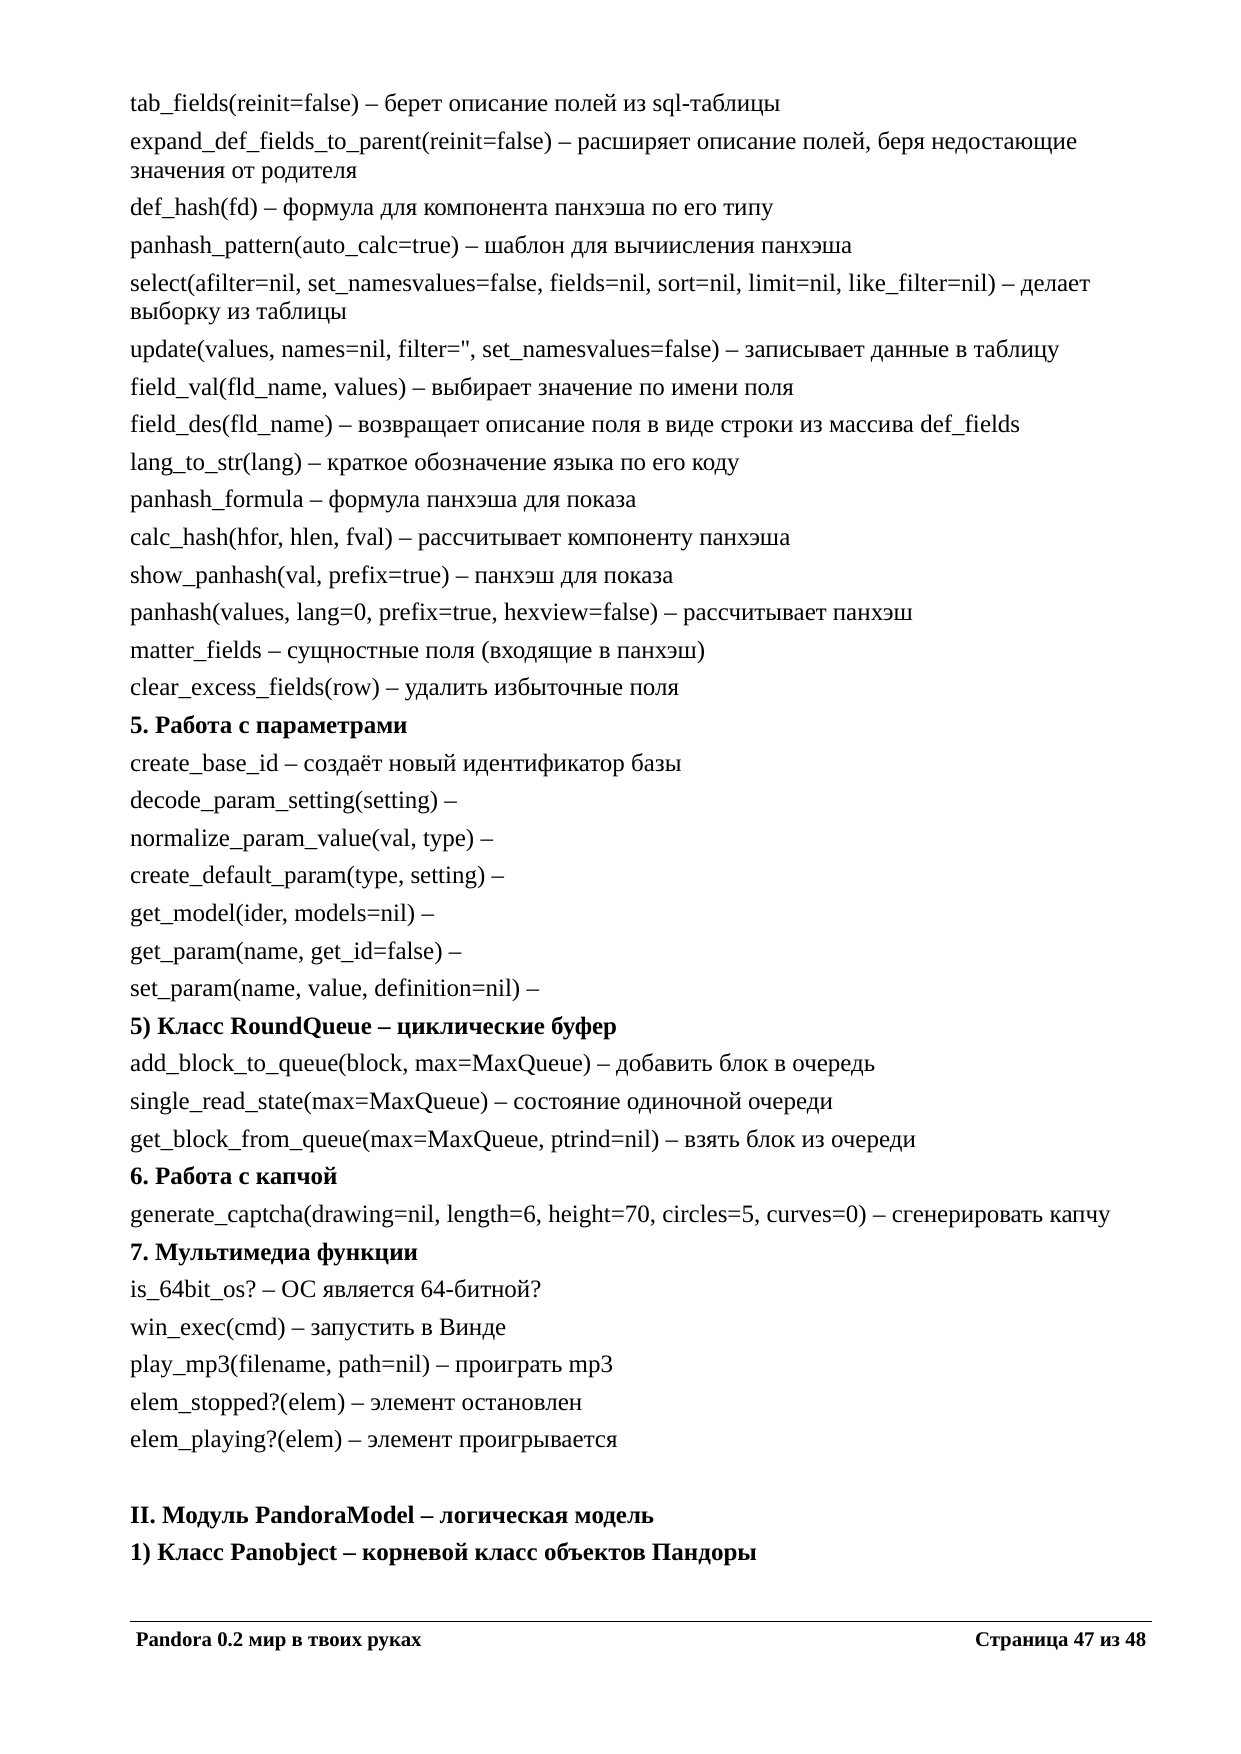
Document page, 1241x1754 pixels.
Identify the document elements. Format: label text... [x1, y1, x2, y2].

text 5. Работа с параметрами [130, 710, 1152, 739]
text is_64bit_os? – ОС является 64-битной? [130, 1274, 1152, 1303]
text elem_stopped?(elem) – элемент остановлен [130, 1387, 1152, 1416]
text get_block_from_queue(max=MaxQueue, ptrind=nil) – взять блок из очереди [130, 1124, 1152, 1152]
text win_exec(cmd) – запустить в Винде [130, 1312, 1152, 1341]
text clear_excess_fields(row) – удалить избыточные поля [130, 672, 1152, 701]
text II. Модуль PandoraModel – логическая модель [130, 1500, 1152, 1528]
text show_panhash(val, prefix=true) – панхэш для показа [130, 560, 1152, 588]
text decode_param_setting(setting) – [130, 785, 1152, 814]
text def_hash(fd) – формула для компонента панхэша по его типу [130, 192, 1152, 221]
text add_block_to_queue(block, max=MaxQueue) – добавить блок в очередь [130, 1048, 1152, 1077]
text field_des(fld_name) – возвращает описание поля в виде строки из массива def_fields [130, 409, 1152, 438]
text set_param(name, value, definition=nil) – [130, 973, 1152, 1002]
text get_model(ider, models=nil) – [130, 898, 1152, 927]
text update(values, names=nil, filter='', set_namesvalues=false) – записывает данные в таблицу [130, 334, 1152, 363]
text 7. Мультимедиа функции [130, 1237, 1152, 1265]
text 6. Работа с капчой [130, 1161, 1152, 1190]
text expand_def_fields_to_parent(reinit=false) – расширяет описание полей, беря недостающие значения от родителя [130, 126, 1152, 184]
text field_val(fld_name, values) – выбирает значение по имени поля [130, 372, 1152, 400]
text normalize_param_value(val, type) – [130, 823, 1152, 852]
text panhash_formula – формула панхэша для показа [130, 484, 1152, 513]
text play_mp3(filename, path=nil) – проиграть mp3 [130, 1349, 1152, 1378]
text elem_playing?(elem) – элемент проигрывается [130, 1424, 1152, 1453]
text tab_fields(reinit=false) – берет описание полей из sql-таблицы [130, 88, 1152, 117]
text 1) Класс Panobject – корневой класс объектов Пандоры [130, 1537, 1152, 1566]
text lang_to_str(lang) – краткое обозначение языка по его коду [130, 447, 1152, 476]
text 5) Класс RoundQueue – циклические буфер [130, 1011, 1152, 1040]
text panhash_pattern(auto_calc=true) – шаблон для вычиисления панхэша [130, 230, 1152, 259]
text panhash(values, lang=0, prefix=true, hexview=false) – рассчитывает панхэш [130, 597, 1152, 626]
text get_param(name, get_id=false) – [130, 936, 1152, 964]
text calc_hash(hfor, hlen, fval) – рассчитывает компоненту панхэша [130, 522, 1152, 551]
text select(afilter=nil, set_namesvalues=false, fields=nil, sort=nil, limit=nil, like_filter=nil) – делает выборку из таблицы [130, 268, 1152, 325]
text create_base_id – создаёт новый идентификатор базы [130, 748, 1152, 776]
text matter_fields – сущностные поля (входящие в панхэш) [130, 635, 1152, 664]
text create_default_param(type, setting) – [130, 861, 1152, 889]
text single_read_state(max=MaxQueue) – состояние одиночной очереди [130, 1086, 1152, 1115]
text generate_captcha(drawing=nil, length=6, height=70, circles=5, curves=0) – сгенерировать капчу [130, 1199, 1152, 1228]
